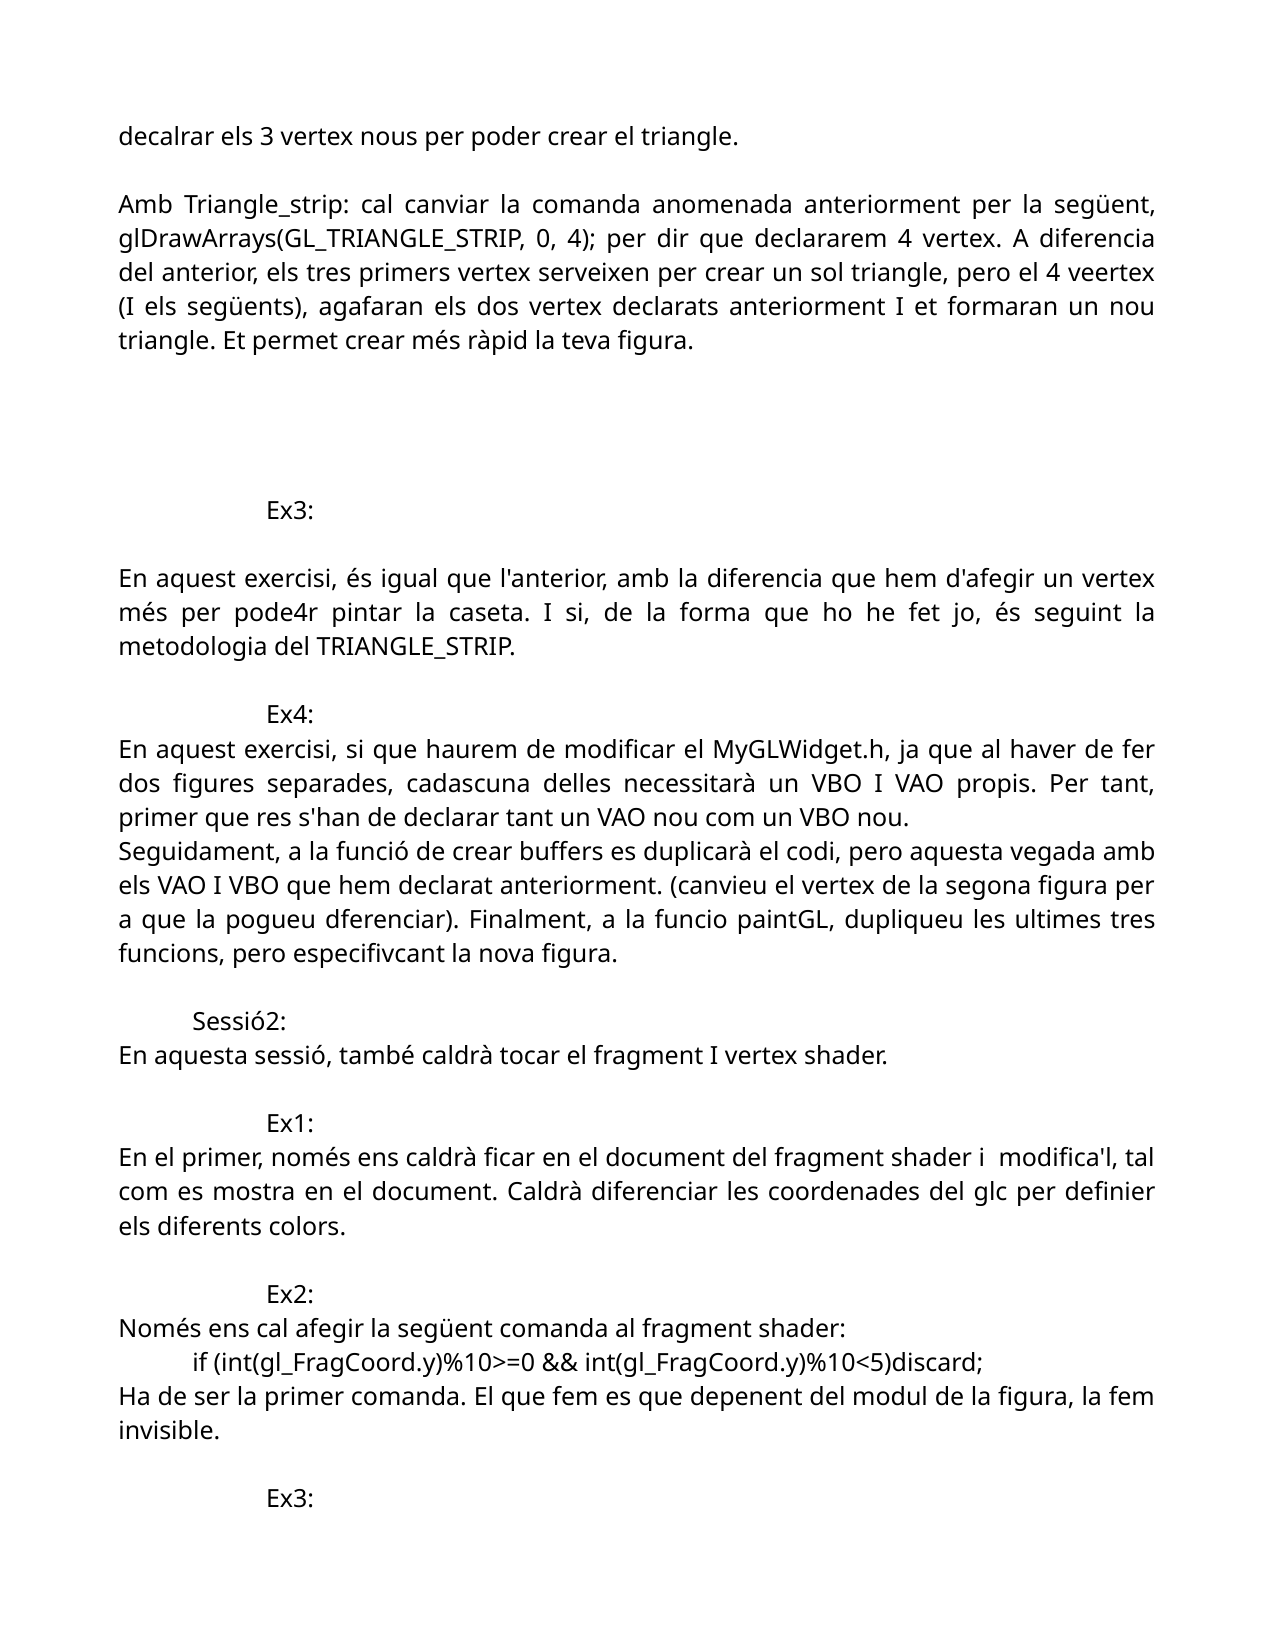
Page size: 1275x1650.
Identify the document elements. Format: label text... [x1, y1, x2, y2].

text Ex1: [118, 1106, 1157, 1140]
text Seguidament, a la funció de crear buffers es duplicarà el codi, pero aquesta vegada amb els VAO I VBO que hem declarat anteriorment. (canvieu el vertex de la segona figura per a que la pogueu dferenciar). Finalment, a la funcio paintGL, dupliqueu les ultimes tres funcions, pero especifivcant la nova figura. [118, 833, 1157, 970]
text En el primer, només ens caldrà ficar en el document del fragment shader i modifica'l, tal com es mostra en el document. Caldrà diferenciar les coordenades del glc per definier els diferents colors. [118, 1140, 1157, 1242]
text Només ens cal afegir la següent comanda al fragment shader: [118, 1310, 1157, 1344]
text Ex3: [118, 1481, 1157, 1515]
text En aquest exercisi, és igual que l'anterior, amb la diferencia que hem d'afegir un vertex més per pode4r pintar la caseta. I si, de la forma que ho he fet jo, és seguint la metodologia del TRIANGLE_STRIP. [118, 561, 1157, 663]
text Sessió2: [118, 1004, 1157, 1038]
text Ex2: [118, 1276, 1157, 1310]
text En aquest exercisi, si que haurem de modificar el MyGLWidget.h, ja que al haver de fer dos figures separades, cadascuna delles necessitarà un VBO I VAO propis. Per tant, primer que res s'han de declarar tant un VAO nou com un VBO nou. [118, 731, 1157, 833]
text decalrar els 3 vertex nous per poder crear el triangle. [118, 118, 1157, 152]
text if (int(gl_FragCoord.y)%10>=0 && int(gl_FragCoord.y)%10<5)discard; [118, 1344, 1157, 1378]
text Ex4: [118, 697, 1157, 731]
text Ha de ser la primer comanda. El que fem es que depenent del modul de la figura, la fem invisible. [118, 1378, 1157, 1447]
text Amb Triangle_strip: cal canviar la comanda anomenada anteriorment per la següent, glDrawArrays(GL_TRIANGLE_STRIP, 0, 4); per dir que declararem 4 vertex. A diferencia del anterior, els tres primers vertex serveixen per crear un sol triangle, pero el 4 veertex (I els següents), agafaran els dos vertex declarats anteriorment I et formaran un nou triangle. Et permet crear més ràpid la teva figura. [118, 186, 1157, 357]
text Ex3: [118, 493, 1157, 527]
text En aquesta sessió, també caldrà tocar el fragment I vertex shader. [118, 1038, 1157, 1072]
